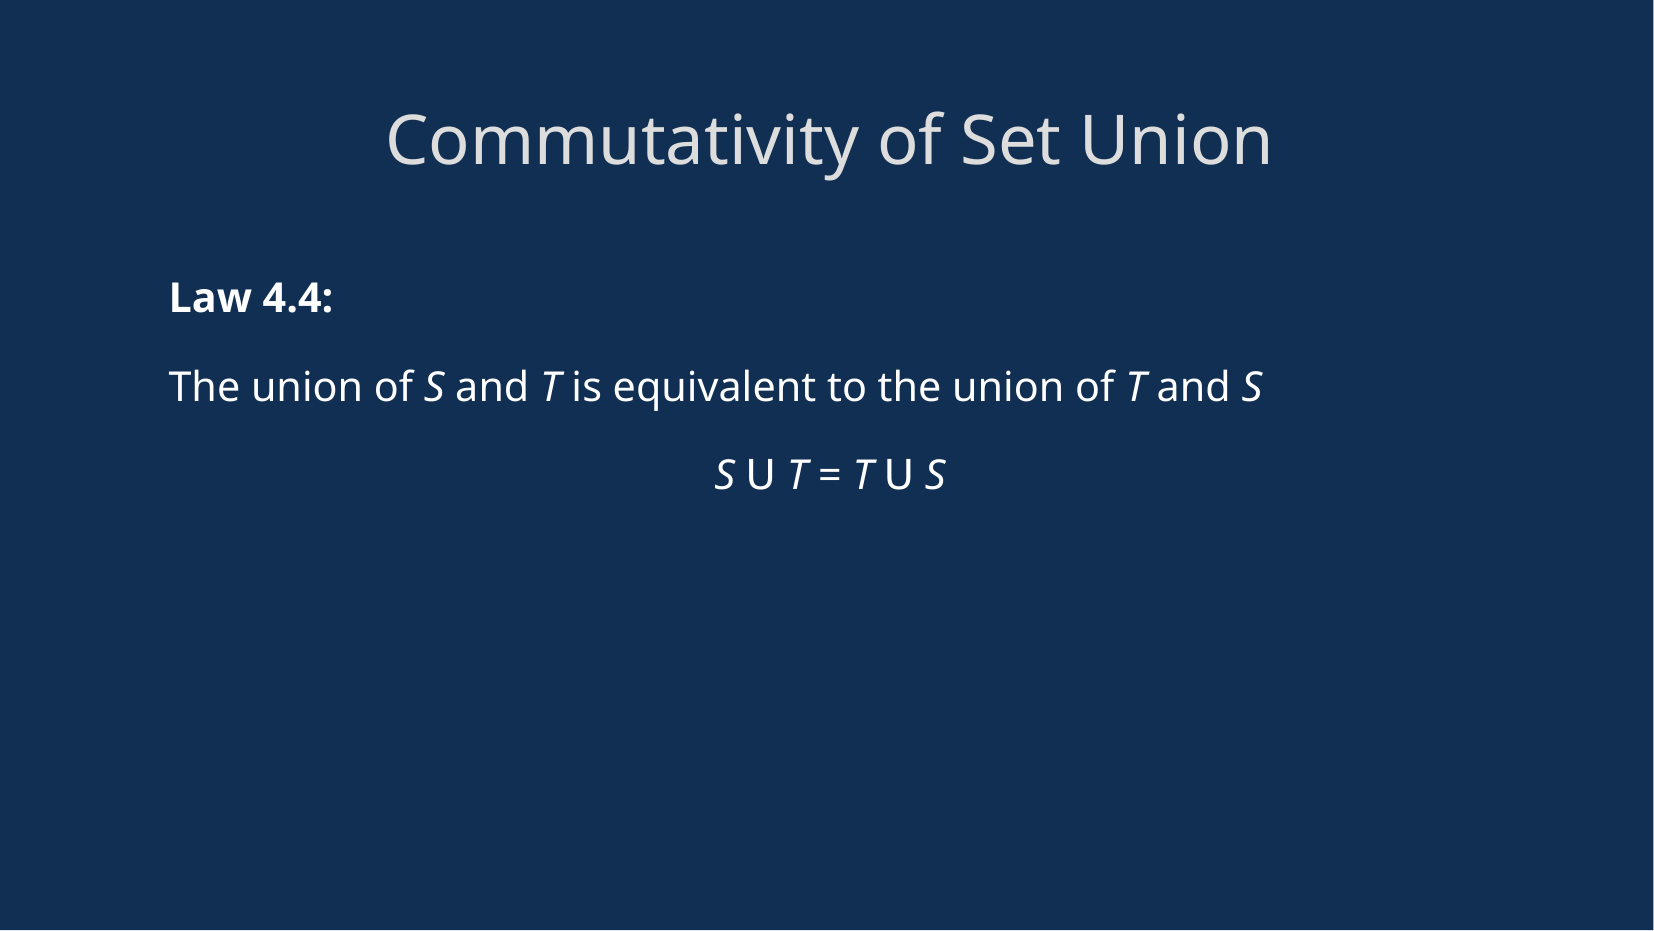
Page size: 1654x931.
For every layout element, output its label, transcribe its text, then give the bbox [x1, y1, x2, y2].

list Law 4.4: The union of S and T is equivalent to the union of T and S S 𝖴 T = T 𝖴 S [97, 268, 1563, 806]
title Commutativity of Set Union [97, 56, 1563, 220]
